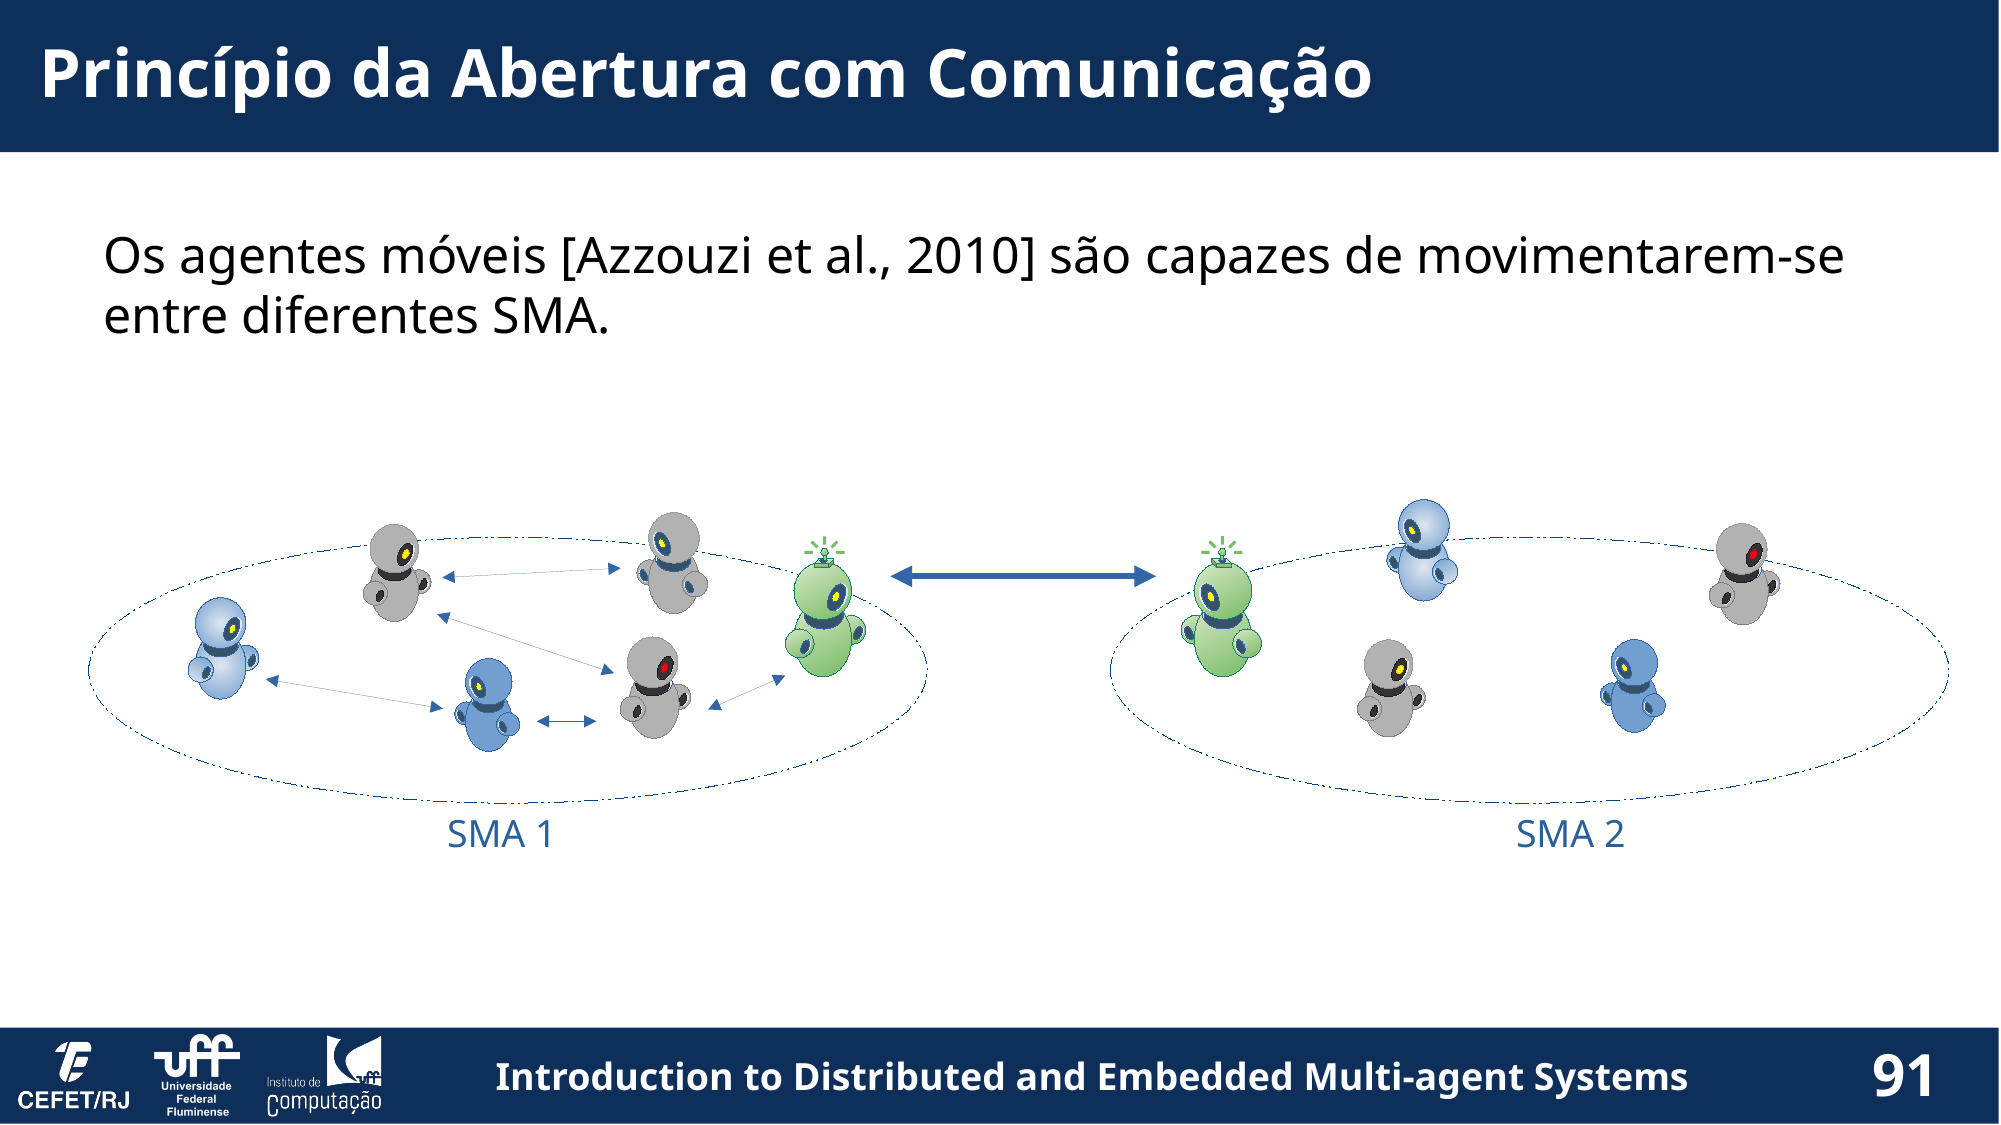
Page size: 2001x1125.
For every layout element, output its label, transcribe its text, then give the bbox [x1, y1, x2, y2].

picture [153, 1033, 241, 1121]
text_box [1386, 499, 1458, 602]
text_box Os agentes móveis [Azzouzi et al., 2010] são capazes de movimentarem-se entre diferentes SMA. [88, 216, 1947, 352]
text_box [188, 597, 259, 700]
text_box [363, 524, 432, 622]
text_box [1208, 540, 1217, 549]
text_box [1228, 540, 1237, 549]
text_box [1181, 559, 1262, 677]
text_box [1709, 523, 1781, 625]
text_box [620, 636, 691, 739]
text_box [636, 512, 708, 614]
text_box [819, 548, 829, 563]
text_box [810, 540, 819, 549]
text_box [1600, 639, 1666, 733]
text_box [1357, 639, 1426, 737]
text_box Princípio da Abertura com Comunicação [25, 23, 1999, 119]
text_box SMA 2 [1393, 803, 1748, 863]
text_box [1218, 548, 1226, 563]
picture [265, 1033, 383, 1117]
text_box SMA 1 [324, 803, 680, 863]
text_box [785, 560, 866, 677]
picture [18, 1021, 129, 1125]
text_box [830, 540, 839, 549]
text_box [454, 658, 520, 752]
